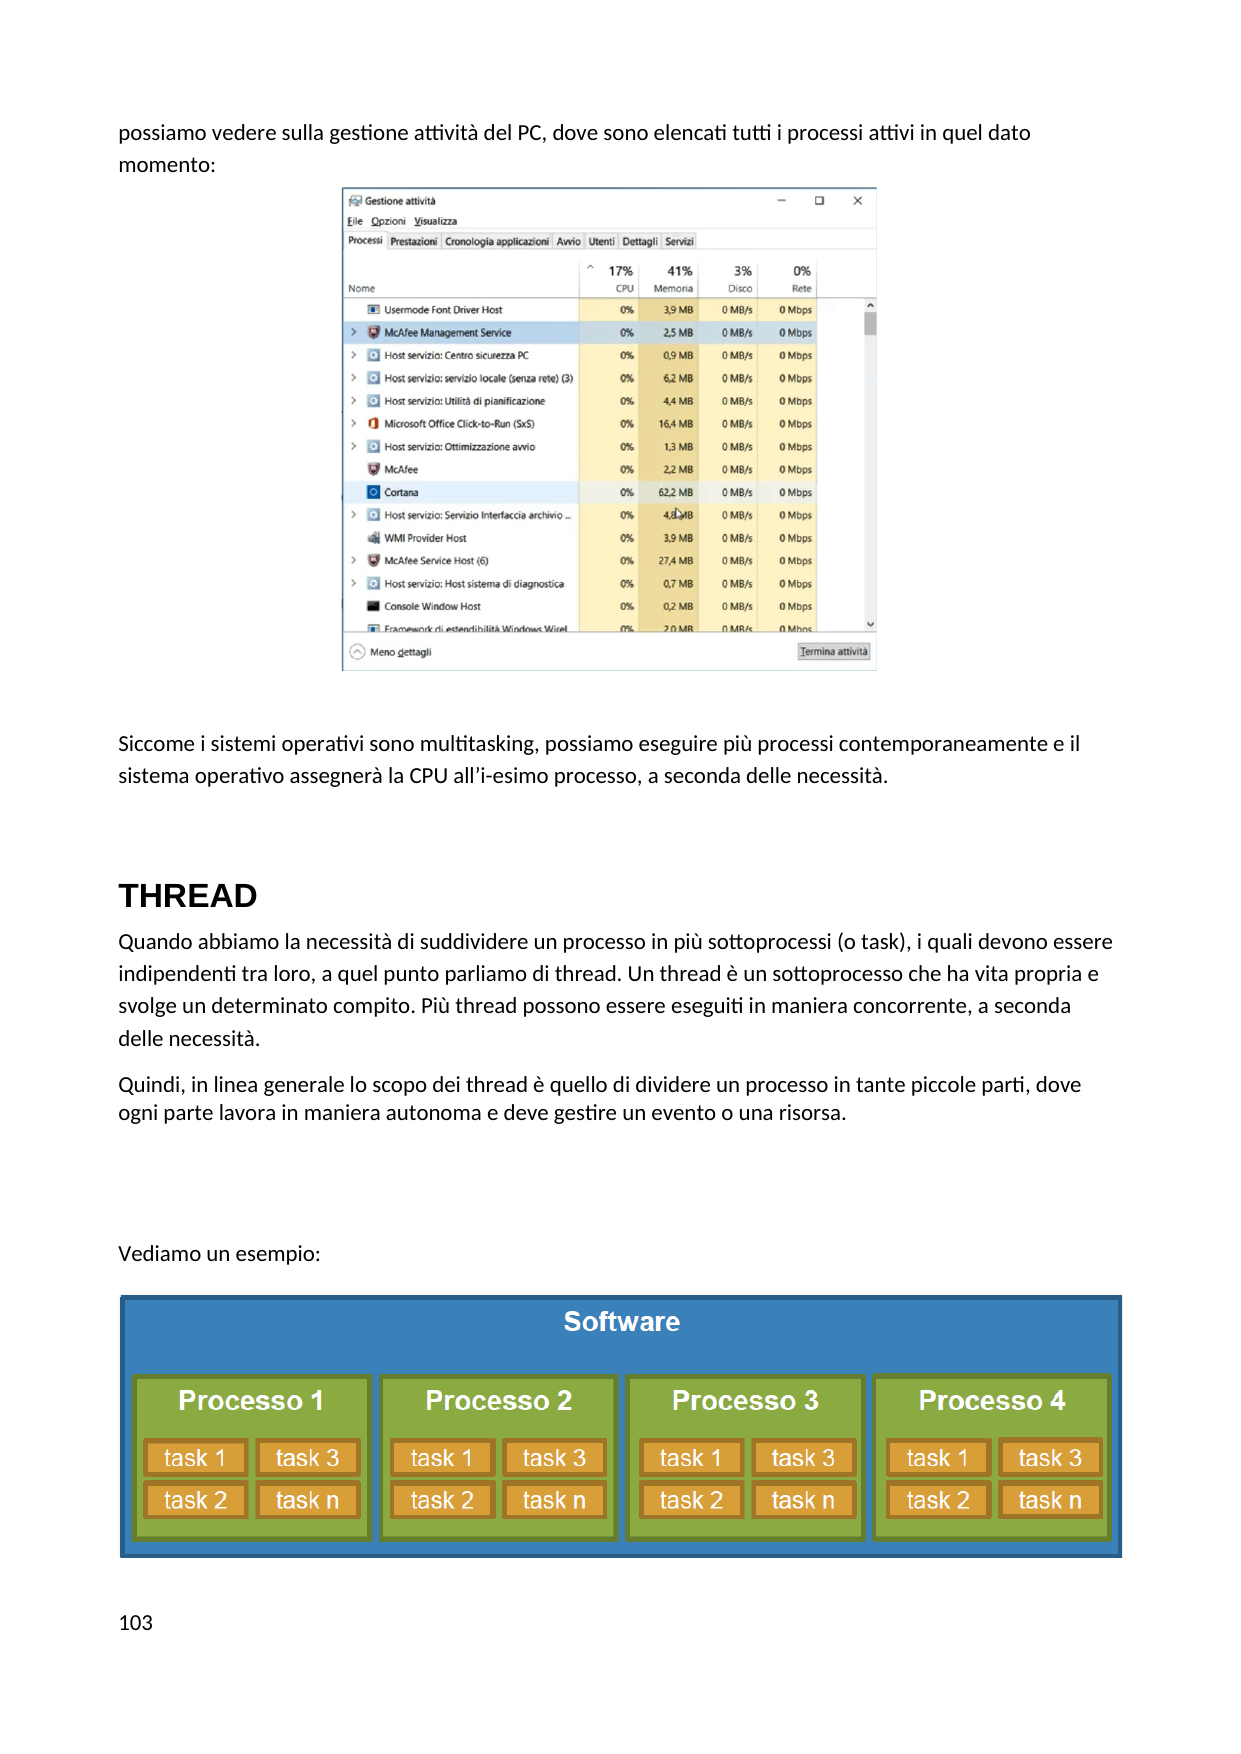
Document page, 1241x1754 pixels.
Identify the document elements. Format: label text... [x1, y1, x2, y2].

text Quindi, in linea generale lo scopo dei thread è quello di dividere un processo in tante piccole parti, dove ogni parte lavora in maniera autonoma e deve gestire un evento o una risorsa. [118, 1071, 1122, 1127]
text Vediamo un esempio: [118, 1239, 1122, 1267]
picture [118, 1294, 1123, 1558]
text Siccome i sistemi operativi sono multitasking, possiamo eseguire più processi contemporaneamente e il sistema operativo assegnerà la CPU all’i-esimo processo, a seconda delle necessità. [118, 729, 1122, 790]
text Quando abbiamo la necessità di suddividere un processo in più sottoprocessi (o task), i quali devono essere indipendenti tra loro, a quel punto parliamo di thread. Un thread è un sottoprocesso che ha vita propria e svolge un determinato compito. Più thread possono essere eseguiti in maniera concorrente, a seconda delle necessità. [118, 927, 1122, 1052]
text possiamo vedere sulla gestione attività del PC, dove sono elencati tutti i processi attivi in quel dato momento: [118, 118, 1122, 178]
subtitle THREAD [118, 876, 1122, 915]
picture [341, 187, 877, 671]
